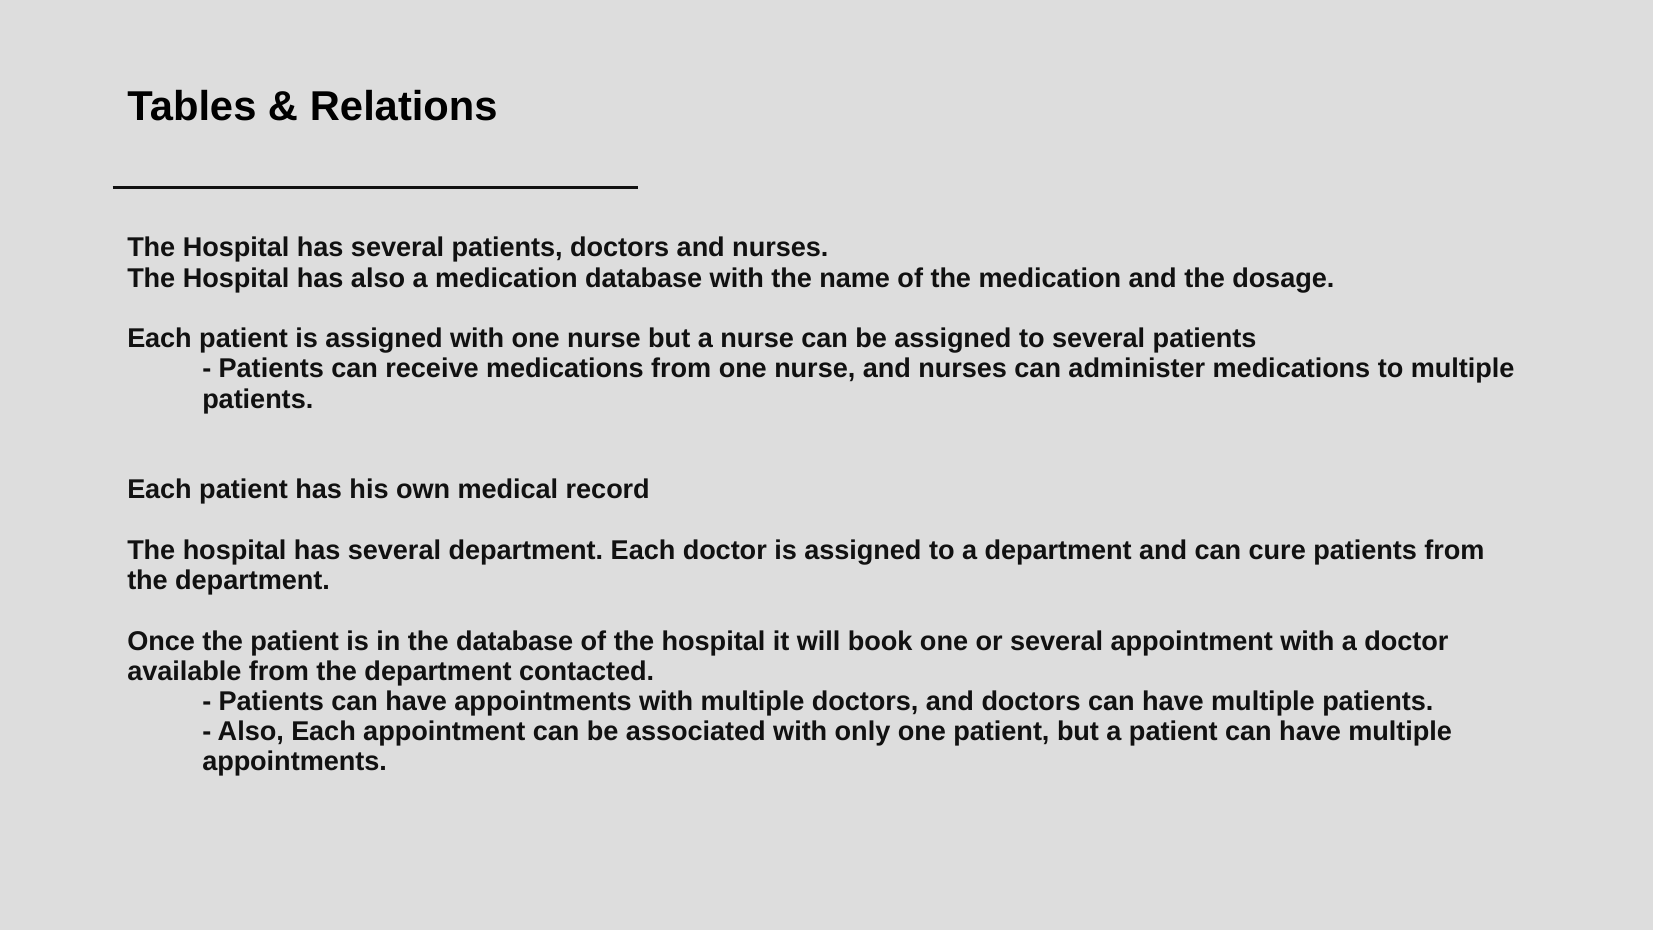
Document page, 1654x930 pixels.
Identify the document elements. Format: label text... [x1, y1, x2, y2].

text_box The Hospital has several patients, doctors and nurses. The Hospital has also a medication database with the name of the medication and the dosage. Each patient is assigned with one nurse but a nurse can be assigned to several patients - Patients can receive medications from one nurse, and nurses can administer medications to multiple patients. Each patient has his own medical record The hospital has several department. Each doctor is assigned to a department and can cure patients from the department. Once the patient is in the database of the hospital it will book one or several appointment with a doctor available from the department contacted. - Patients can have appointments with multiple doctors, and doctors can have multiple patients. - Also, Each appointment can be associated with only one patient, but a patient can have multiple appointments. [112, 225, 1538, 815]
text_box Tables & Relations [112, 75, 901, 161]
